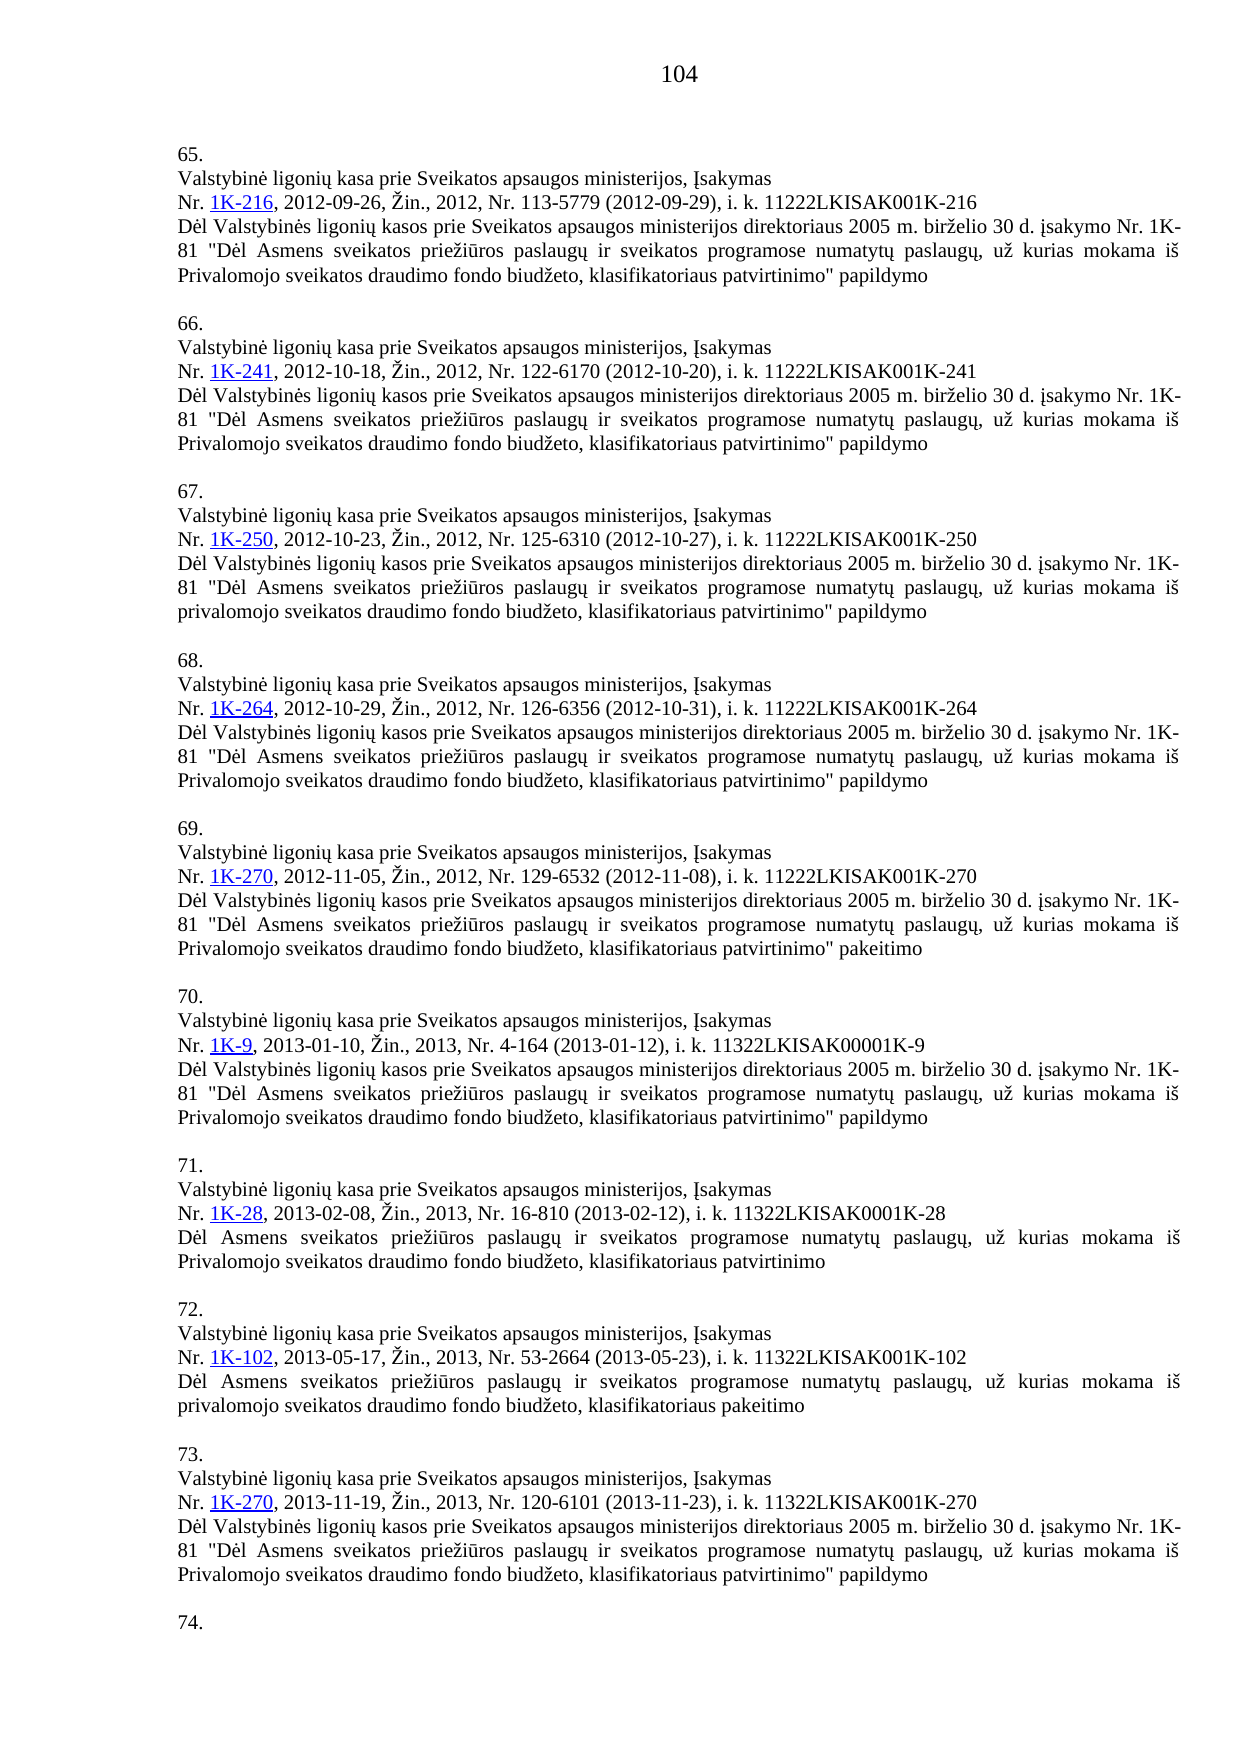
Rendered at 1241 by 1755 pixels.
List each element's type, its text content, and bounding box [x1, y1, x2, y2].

text Valstybinė ligonių kasa prie Sveikatos apsaugos ministerijos, Įsakymas [177, 503, 1181, 527]
text 67. [177, 479, 1181, 503]
text Nr. 1K-270, 2012-11-05, Žin., 2012, Nr. 129-6532 (2012-11-08), i. k. 11222LKISAK001K-270 [177, 864, 1181, 888]
text 68. [177, 647, 1181, 672]
text Valstybinė ligonių kasa prie Sveikatos apsaugos ministerijos, Įsakymas [177, 672, 1181, 696]
text Valstybinė ligonių kasa prie Sveikatos apsaugos ministerijos, Įsakymas [177, 1008, 1181, 1032]
text Nr. 1K-28, 2013-02-08, Žin., 2013, Nr. 16-810 (2013-02-12), i. k. 11322LKISAK0001K-28 [177, 1201, 1181, 1225]
text Dėl Asmens sveikatos priežiūros paslaugų ir sveikatos programose numatytų paslaugų, už kurias mokama iš privalomojo sveikatos draudimo fondo biudžeto, klasifikatoriaus pakeitimo [177, 1369, 1181, 1417]
text 74. [177, 1610, 1181, 1634]
text Nr. 1K-270, 2013-11-19, Žin., 2013, Nr. 120-6101 (2013-11-23), i. k. 11322LKISAK001K-270 [177, 1490, 1181, 1514]
text Dėl Valstybinės ligonių kasos prie Sveikatos apsaugos ministerijos direktoriaus 2005 m. birželio 30 d. įsakymo Nr. 1K-81 "Dėl Asmens sveikatos priežiūros paslaugų ir sveikatos programose numatytų paslaugų, už kurias mokama iš Privalomojo sveikatos draudimo fondo biudžeto, klasifikatoriaus patvirtinimo" papildymo [177, 1514, 1181, 1586]
text 66. [177, 311, 1181, 335]
text Valstybinė ligonių kasa prie Sveikatos apsaugos ministerijos, Įsakymas [177, 840, 1181, 864]
text Dėl Valstybinės ligonių kasos prie Sveikatos apsaugos ministerijos direktoriaus 2005 m. birželio 30 d. įsakymo Nr. 1K-81 "Dėl Asmens sveikatos priežiūros paslaugų ir sveikatos programose numatytų paslaugų, už kurias mokama iš privalomojo sveikatos draudimo fondo biudžeto, klasifikatoriaus patvirtinimo" papildymo [177, 551, 1181, 623]
text Valstybinė ligonių kasa prie Sveikatos apsaugos ministerijos, Įsakymas [177, 335, 1181, 359]
text 72. [177, 1297, 1181, 1321]
text Dėl Valstybinės ligonių kasos prie Sveikatos apsaugos ministerijos direktoriaus 2005 m. birželio 30 d. įsakymo Nr. 1K-81 "Dėl Asmens sveikatos priežiūros paslaugų ir sveikatos programose numatytų paslaugų, už kurias mokama iš Privalomojo sveikatos draudimo fondo biudžeto, klasifikatoriaus patvirtinimo" papildymo [177, 720, 1181, 792]
text Nr. 1K-250, 2012-10-23, Žin., 2012, Nr. 125-6310 (2012-10-27), i. k. 11222LKISAK001K-250 [177, 527, 1181, 551]
text 69. [177, 816, 1181, 840]
text 73. [177, 1442, 1181, 1466]
text 65. [177, 142, 1181, 166]
text Nr. 1K-264, 2012-10-29, Žin., 2012, Nr. 126-6356 (2012-10-31), i. k. 11222LKISAK001K-264 [177, 696, 1181, 720]
text Nr. 1K-9, 2013-01-10, Žin., 2013, Nr. 4-164 (2013-01-12), i. k. 11322LKISAK00001K-9 [177, 1032, 1181, 1057]
text Valstybinė ligonių kasa prie Sveikatos apsaugos ministerijos, Įsakymas [177, 1177, 1181, 1201]
text 71. [177, 1153, 1181, 1177]
text Valstybinė ligonių kasa prie Sveikatos apsaugos ministerijos, Įsakymas [177, 1321, 1181, 1345]
text Valstybinė ligonių kasa prie Sveikatos apsaugos ministerijos, Įsakymas [177, 166, 1181, 190]
text Nr. 1K-216, 2012-09-26, Žin., 2012, Nr. 113-5779 (2012-09-29), i. k. 11222LKISAK001K-216 [177, 190, 1181, 214]
text Nr. 1K-241, 2012-10-18, Žin., 2012, Nr. 122-6170 (2012-10-20), i. k. 11222LKISAK001K-241 [177, 359, 1181, 383]
text 70. [177, 984, 1181, 1008]
text Valstybinė ligonių kasa prie Sveikatos apsaugos ministerijos, Įsakymas [177, 1466, 1181, 1490]
text Dėl Valstybinės ligonių kasos prie Sveikatos apsaugos ministerijos direktoriaus 2005 m. birželio 30 d. įsakymo Nr. 1K-81 "Dėl Asmens sveikatos priežiūros paslaugų ir sveikatos programose numatytų paslaugų, už kurias mokama iš Privalomojo sveikatos draudimo fondo biudžeto, klasifikatoriaus patvirtinimo" papildymo [177, 383, 1181, 455]
text Dėl Valstybinės ligonių kasos prie Sveikatos apsaugos ministerijos direktoriaus 2005 m. birželio 30 d. įsakymo Nr. 1K-81 "Dėl Asmens sveikatos priežiūros paslaugų ir sveikatos programose numatytų paslaugų, už kurias mokama iš Privalomojo sveikatos draudimo fondo biudžeto, klasifikatoriaus patvirtinimo" papildymo [177, 214, 1181, 287]
text Dėl Valstybinės ligonių kasos prie Sveikatos apsaugos ministerijos direktoriaus 2005 m. birželio 30 d. įsakymo Nr. 1K-81 "Dėl Asmens sveikatos priežiūros paslaugų ir sveikatos programose numatytų paslaugų, už kurias mokama iš Privalomojo sveikatos draudimo fondo biudžeto, klasifikatoriaus patvirtinimo" pakeitimo [177, 888, 1181, 960]
text Nr. 1K-102, 2013-05-17, Žin., 2013, Nr. 53-2664 (2013-05-23), i. k. 11322LKISAK001K-102 [177, 1345, 1181, 1369]
text Dėl Asmens sveikatos priežiūros paslaugų ir sveikatos programose numatytų paslaugų, už kurias mokama iš Privalomojo sveikatos draudimo fondo biudžeto, klasifikatoriaus patvirtinimo [177, 1225, 1181, 1273]
text Dėl Valstybinės ligonių kasos prie Sveikatos apsaugos ministerijos direktoriaus 2005 m. birželio 30 d. įsakymo Nr. 1K-81 "Dėl Asmens sveikatos priežiūros paslaugų ir sveikatos programose numatytų paslaugų, už kurias mokama iš Privalomojo sveikatos draudimo fondo biudžeto, klasifikatoriaus patvirtinimo" papildymo [177, 1057, 1181, 1129]
